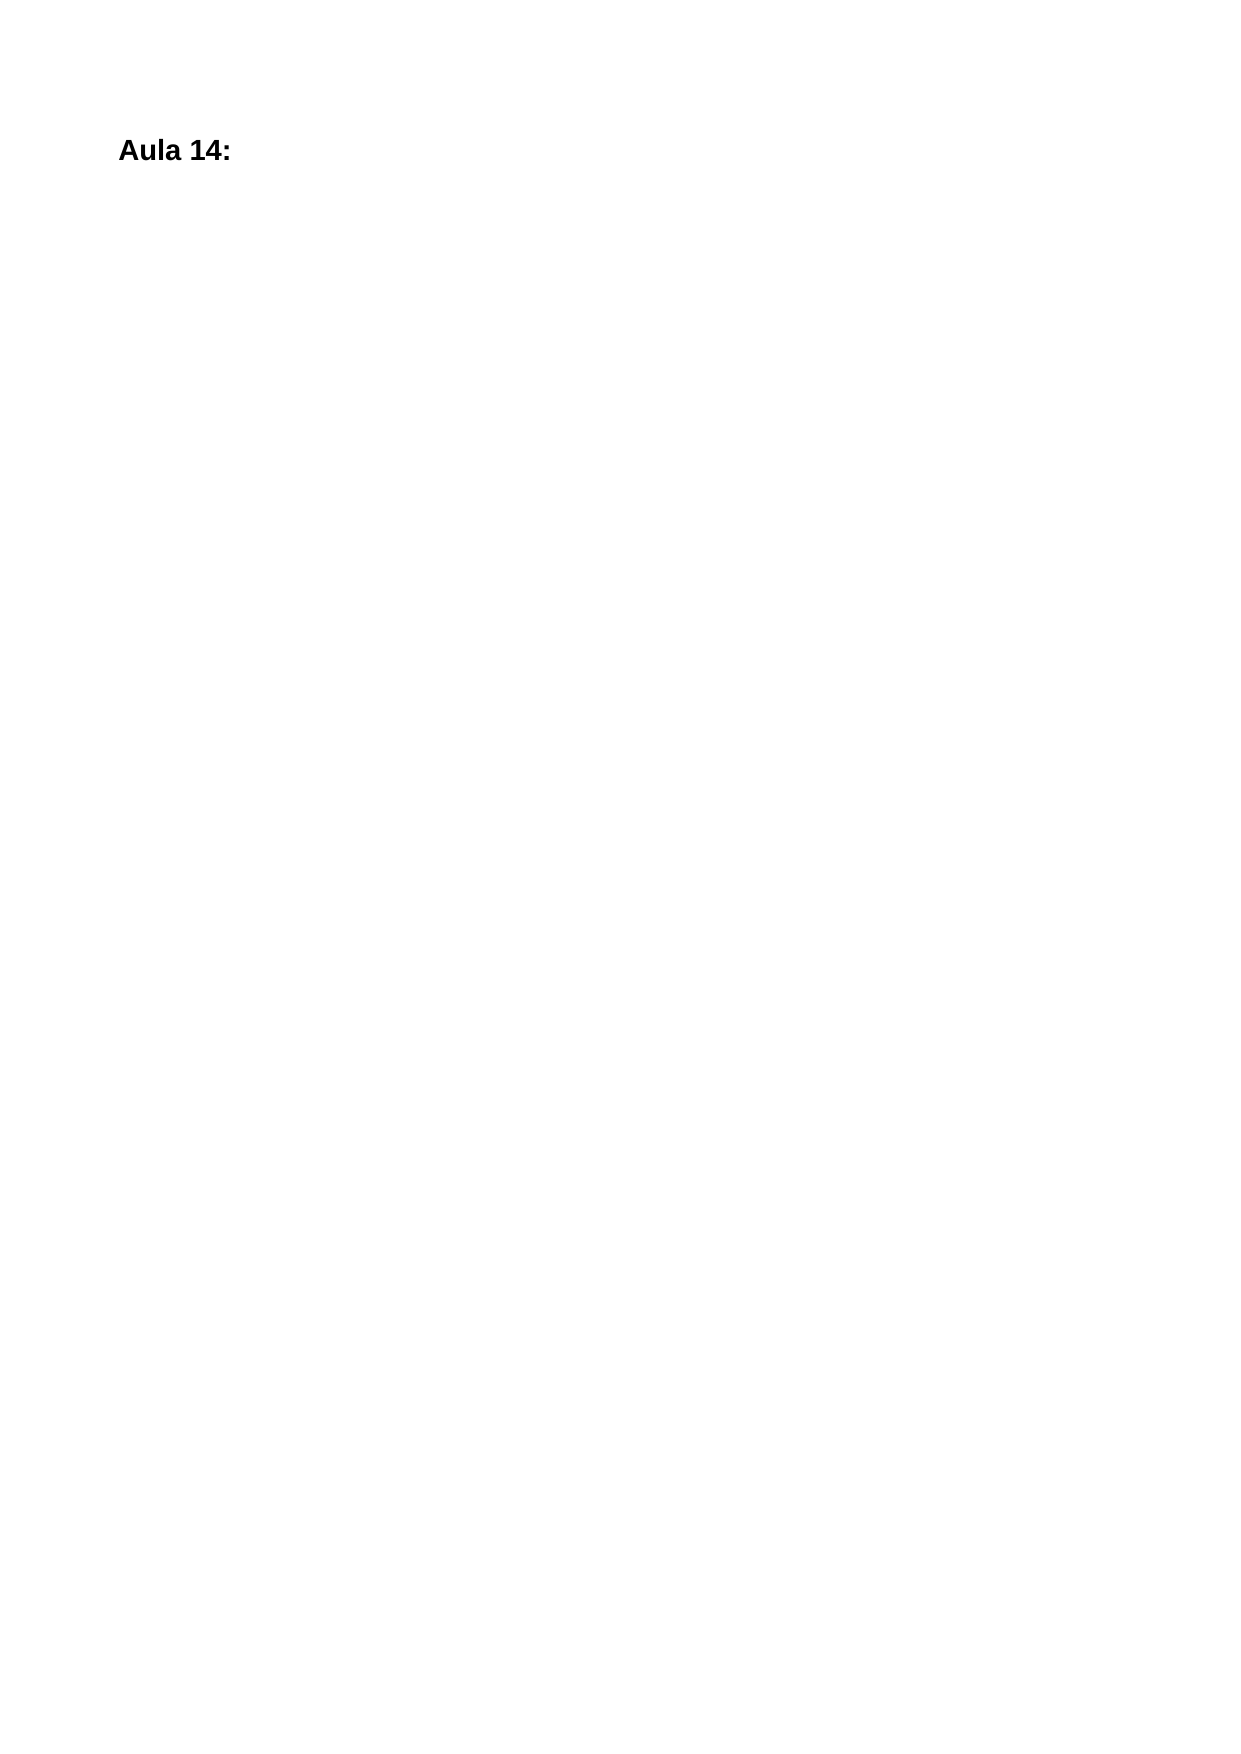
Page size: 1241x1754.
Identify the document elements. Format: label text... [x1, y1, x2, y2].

subtitle Aula 14: [118, 133, 1122, 166]
